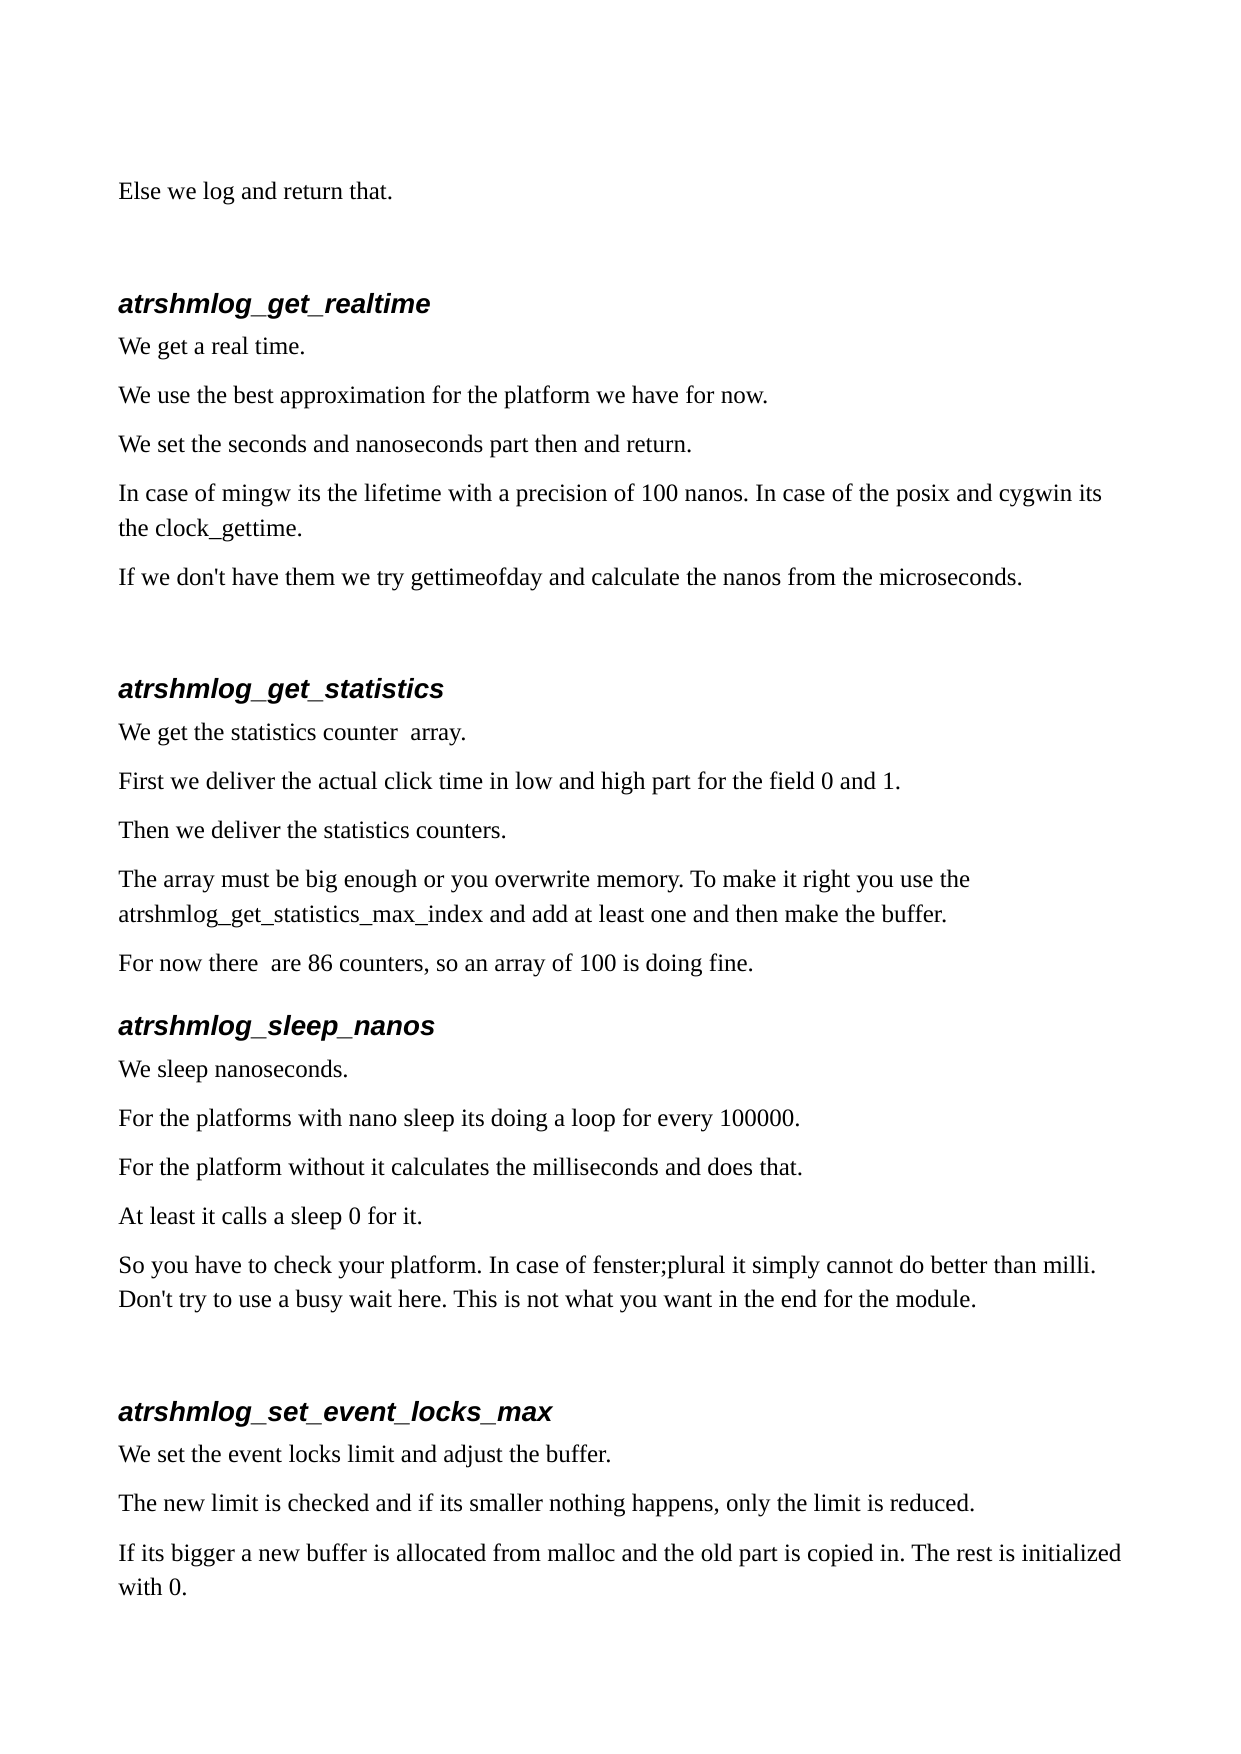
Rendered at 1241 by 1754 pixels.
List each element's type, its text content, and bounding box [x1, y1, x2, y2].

text We set the seconds and nanoseconds part then and return. [118, 429, 1122, 458]
subtitle atrshmlog_sleep_nanos [118, 1009, 1122, 1041]
subtitle atrshmlog_set_event_locks_max [118, 1395, 1122, 1427]
text We set the event locks limit and adjust the buffer. [118, 1439, 1122, 1468]
subtitle atrshmlog_get_realtime [118, 287, 1122, 319]
text For the platforms with nano sleep its doing a loop for every 100000. [118, 1103, 1122, 1132]
text If we don't have them we try gettimeofday and calculate the nanos from the microseconds. [118, 562, 1122, 591]
text The new limit is checked and if its smaller nothing happens, only the limit is reduced. [118, 1488, 1122, 1517]
text So you have to check your platform. In case of fenster;plural it simply cannot do better than milli. Don't try to use a busy wait here. This is not what you want in the end for the module. [118, 1250, 1122, 1313]
text First we deliver the actual click time in low and high part for the field 0 and 1. [118, 766, 1122, 795]
text We use the best approximation for the platform we have for now. [118, 380, 1122, 409]
text Else we log and return that. [118, 176, 1122, 205]
text For the platform without it calculates the milliseconds and does that. [118, 1152, 1122, 1181]
text The array must be big enough or you overwrite memory. To make it right you use the atrshmlog_get_statistics_max_index and add at least one and then make the buffer. [118, 864, 1122, 927]
text In case of mingw its the lifetime with a precision of 100 nanos. In case of the posix and cygwin its the clock_gettime. [118, 478, 1122, 542]
text For now there are 86 counters, so an array of 100 is doing fine. [118, 948, 1122, 977]
text We get a real time. [118, 331, 1122, 360]
text At least it calls a sleep 0 for it. [118, 1201, 1122, 1230]
subtitle atrshmlog_get_statistics [118, 673, 1122, 704]
text We get the statistics counter array. [118, 717, 1122, 746]
text Then we deliver the statistics counters. [118, 815, 1122, 844]
text We sleep nanoseconds. [118, 1054, 1122, 1082]
text If its bigger a new buffer is allocated from malloc and the old part is copied in. The rest is initialized with 0. [118, 1538, 1122, 1601]
